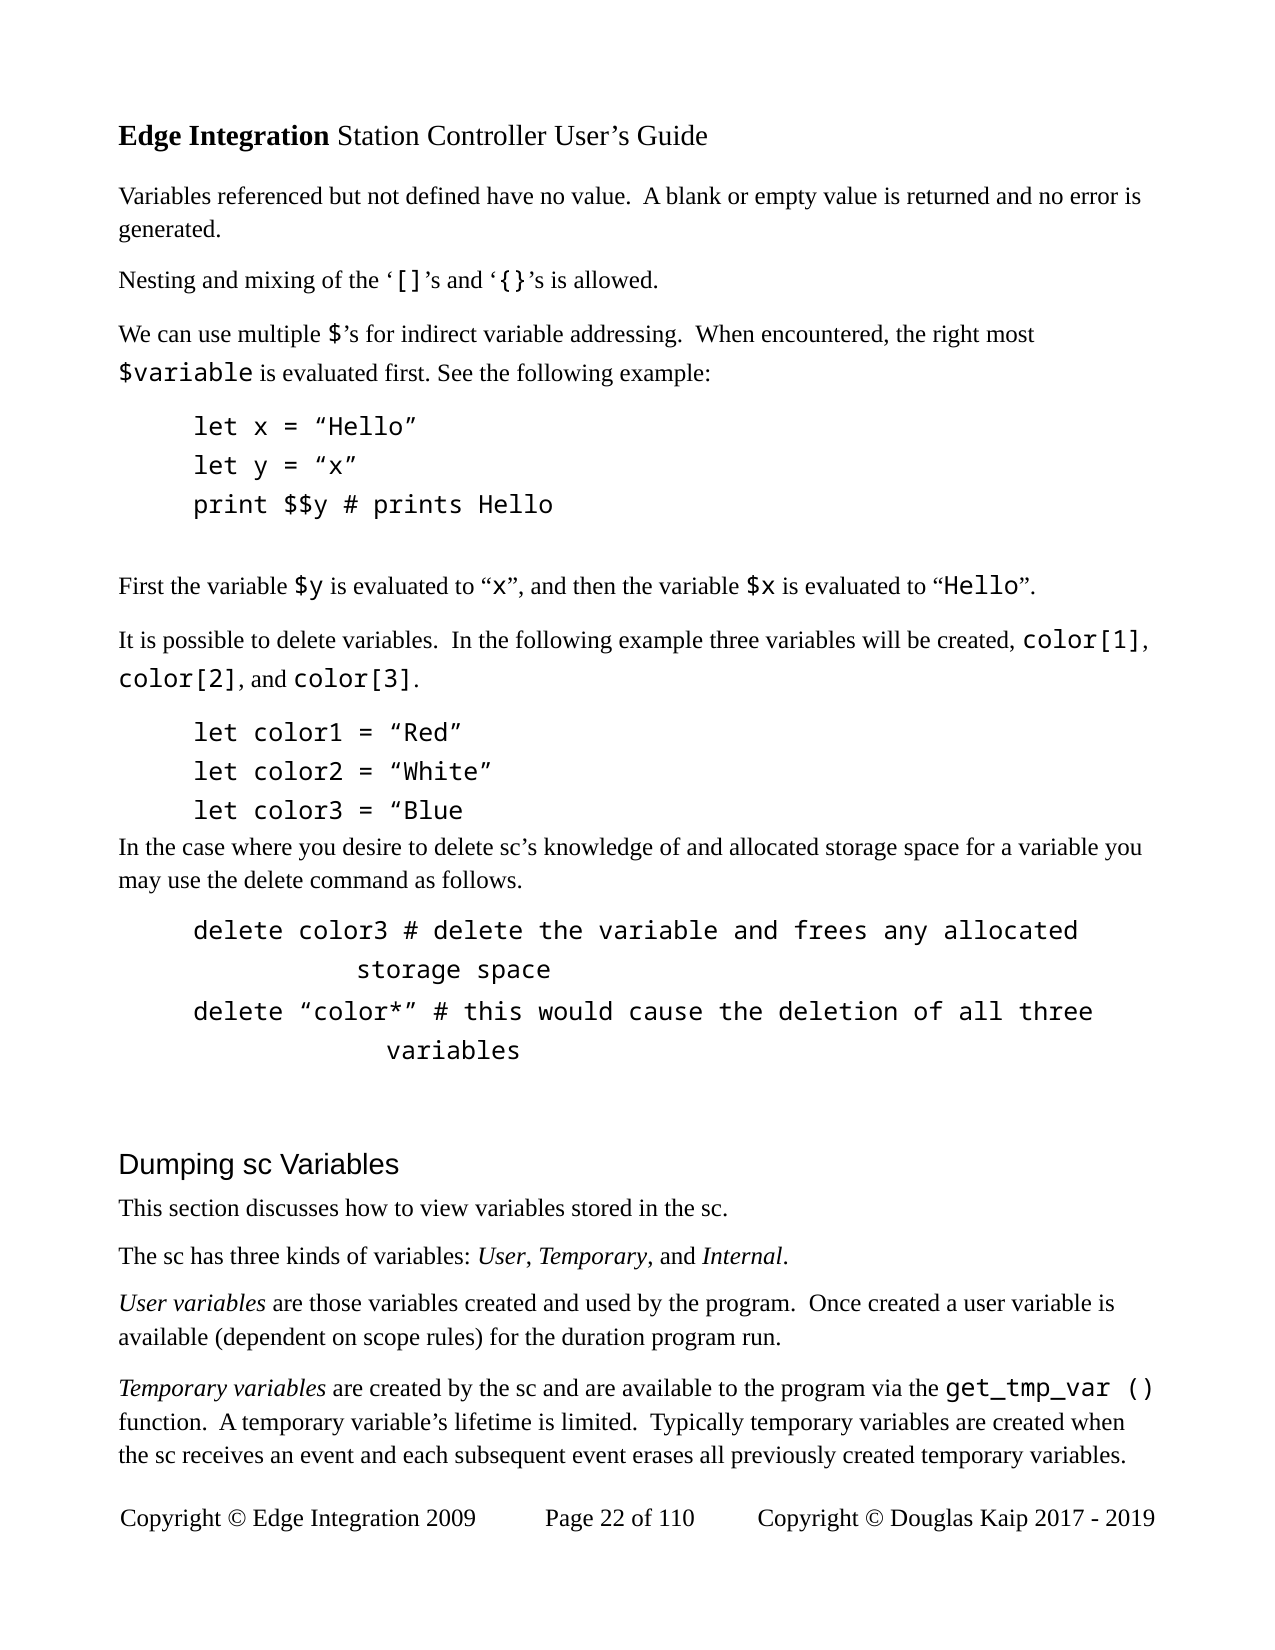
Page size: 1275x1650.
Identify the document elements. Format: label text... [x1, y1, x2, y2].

text Variables referenced but not defined have no value. A blank or empty value is returned and no error is generated. [118, 181, 1157, 243]
text let y = “x” [193, 448, 1157, 482]
text delete “color*” # this would cause the deletion of all three variables [193, 994, 1157, 1067]
text print $$y # prints Hello [193, 487, 1157, 521]
text delete color3 # delete the variable and frees any allocated storage space [193, 913, 1157, 986]
text First the variable $y is evaluated to “x”, and then the variable $x is evaluated to “Hello”. [118, 568, 1157, 602]
text let color3 = “Blue [193, 793, 1157, 827]
text User variables are those variables created and used by the program. Once created a user variable is available (dependent on scope rules) for the duration program run. [118, 1288, 1157, 1350]
text It is possible to delete variables. In the following example three variables will be created, color[1], color[2], and color[3]. [118, 622, 1157, 695]
text let x = “Hello” [193, 408, 1157, 442]
text Temporary variables are created by the sc and are available to the program via the get_tmp_var () function. A temporary variable’s lifetime is limited. Typically temporary variables are created when the sc receives an event and each subsequent event erases all previously created temporary variables. [118, 1369, 1157, 1469]
text This section discusses how to view variables stored in the sc. [118, 1193, 1157, 1222]
text We can use multiple $’s for indirect variable addressing. When encountered, the right most $variable is evaluated first. See the following example: [118, 316, 1157, 389]
text Nesting and mixing of the ‘[]’s and ‘{}’s is allowed. [118, 262, 1157, 296]
subtitle Dumping sc Variables [118, 1147, 1157, 1181]
text let color1 = “Red” [193, 714, 1157, 748]
text In the case where you desire to delete sc’s knowledge of and allocated storage space for a variable you may use the delete command as follows. [118, 832, 1157, 894]
text let color2 = “White” [193, 754, 1157, 788]
text The sc has three kinds of variables: User, Temporary, and Internal. [118, 1241, 1157, 1270]
